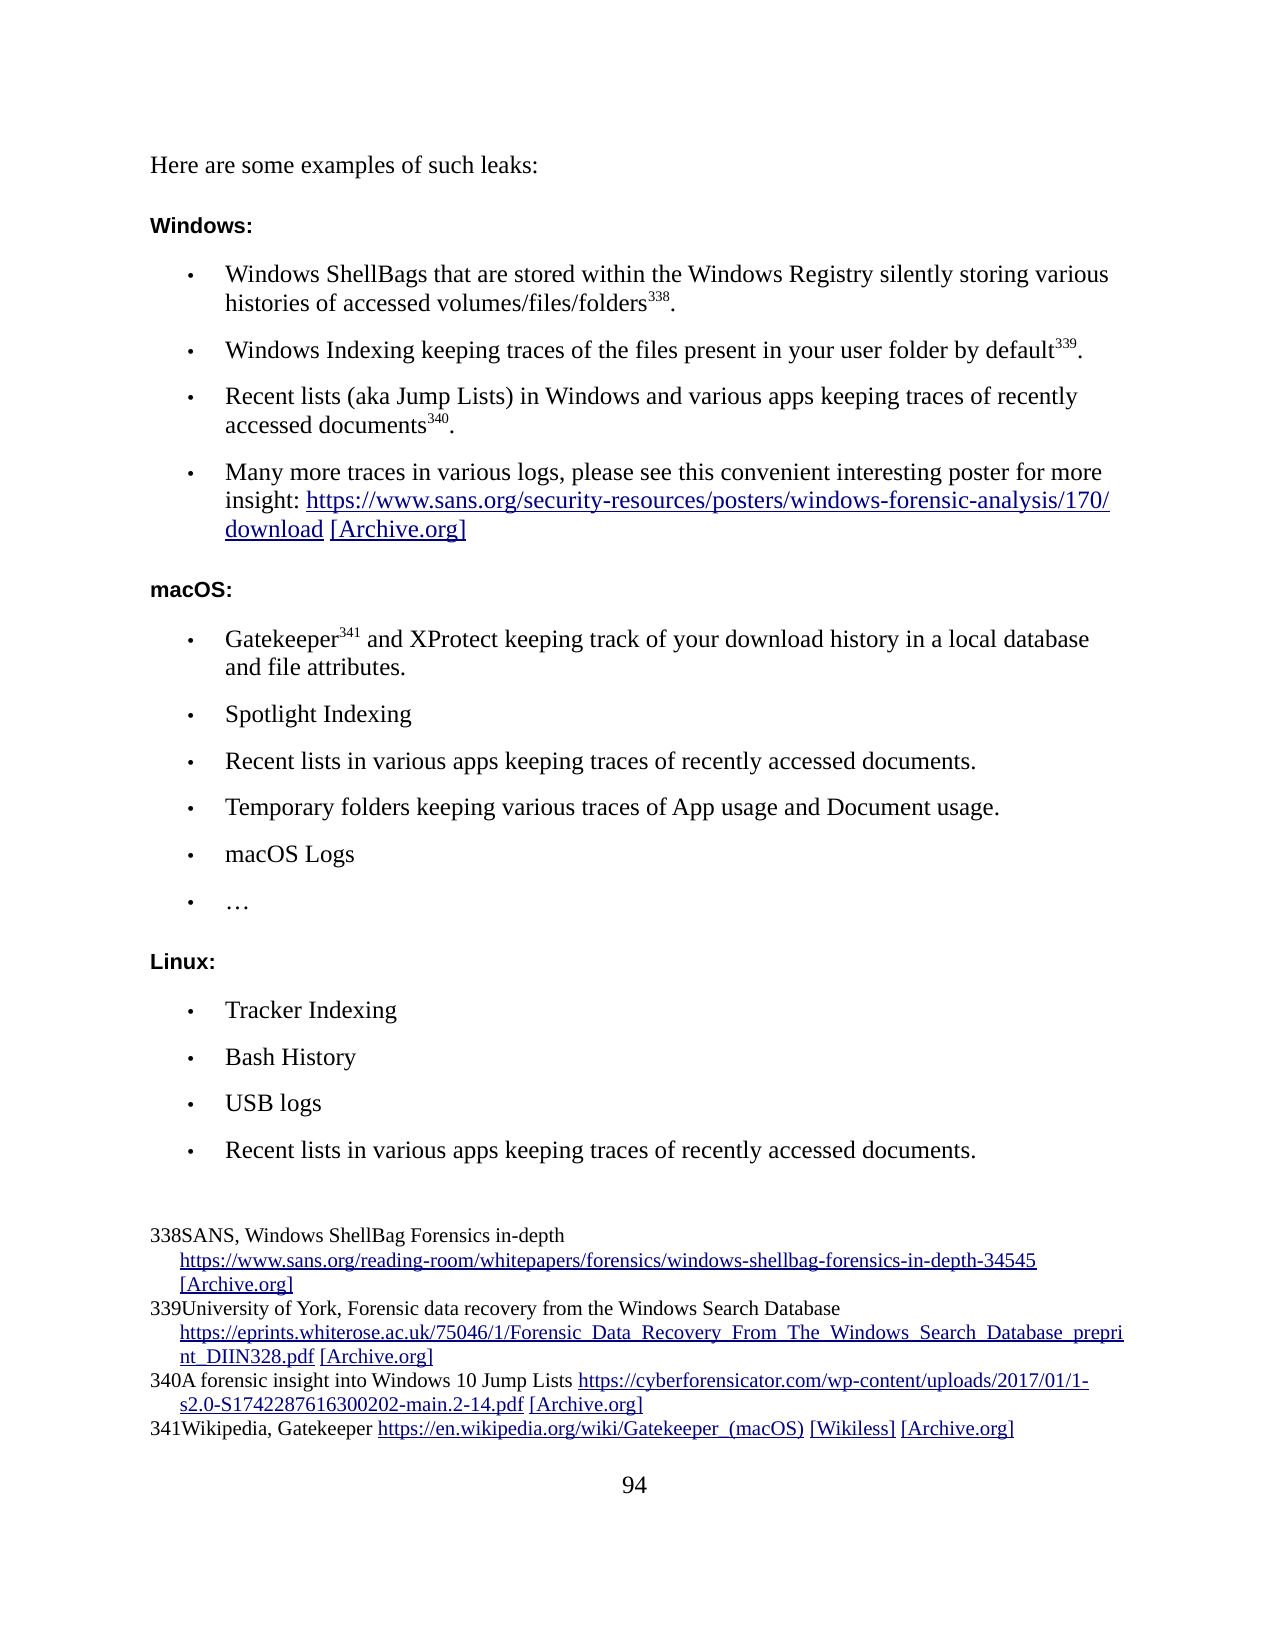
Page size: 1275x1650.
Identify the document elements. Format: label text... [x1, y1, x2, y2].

list … [187, 886, 1125, 914]
list University of York, Forensic data recovery from the Windows Search Database https://eprints.whiterose.ac.uk/75046/1/Forensic_Data_Recovery_From_The_Windows_Search_Database_preprint_DIIN328.pdf [Archive.org] [150, 1296, 1125, 1368]
list Bash History [187, 1042, 1125, 1071]
list Spotlight Indexing [187, 699, 1125, 728]
list Wikipedia, Gatekeeper https://en.wikipedia.org/wiki/Gatekeeper_(macOS) [Wikiless] [Archive.org] [150, 1416, 1125, 1440]
list macOS Logs [187, 839, 1125, 868]
text Here are some examples of such leaks: [150, 150, 1125, 179]
list Gatekeeper and XProtect keeping track of your download history in a local database and file attributes. [187, 624, 1125, 681]
list Many more traces in various logs, please see this convenient interesting poster for more insight: https://www.sans.org/security-resources/posters/windows-forensic-analysis/170/download [Archive.org] [187, 457, 1125, 543]
list Temporary folders keeping various traces of App usage and Document usage. [187, 792, 1125, 821]
list Recent lists in various apps keeping traces of recently accessed documents. [187, 746, 1125, 774]
list A forensic insight into Windows 10 Jump Lists https://cyberforensicator.com/wp-content/uploads/2017/01/1-s2.0-S1742287616300202-main.2-14.pdf [Archive.org] [150, 1368, 1125, 1416]
list Tracker Indexing [187, 995, 1125, 1024]
subtitle macOS: [150, 577, 1125, 602]
list USB logs [187, 1088, 1125, 1117]
list Windows Indexing keeping traces of the files present in your user folder by default. [187, 335, 1125, 363]
list Recent lists (aka Jump Lists) in Windows and various apps keeping traces of recently accessed documents. [187, 381, 1125, 439]
list Windows ShellBags that are stored within the Windows Registry silently storing various histories of accessed volumes/files/folders. [187, 259, 1125, 317]
list SANS, Windows ShellBag Forensics in-depth https://www.sans.org/reading-room/whitepapers/forensics/windows-shellbag-forensics-in-depth-34545 [Archive.org] [150, 1223, 1125, 1296]
list Recent lists in various apps keeping traces of recently accessed documents. [187, 1135, 1125, 1164]
subtitle Linux: [150, 948, 1125, 974]
subtitle Windows: [150, 213, 1125, 238]
